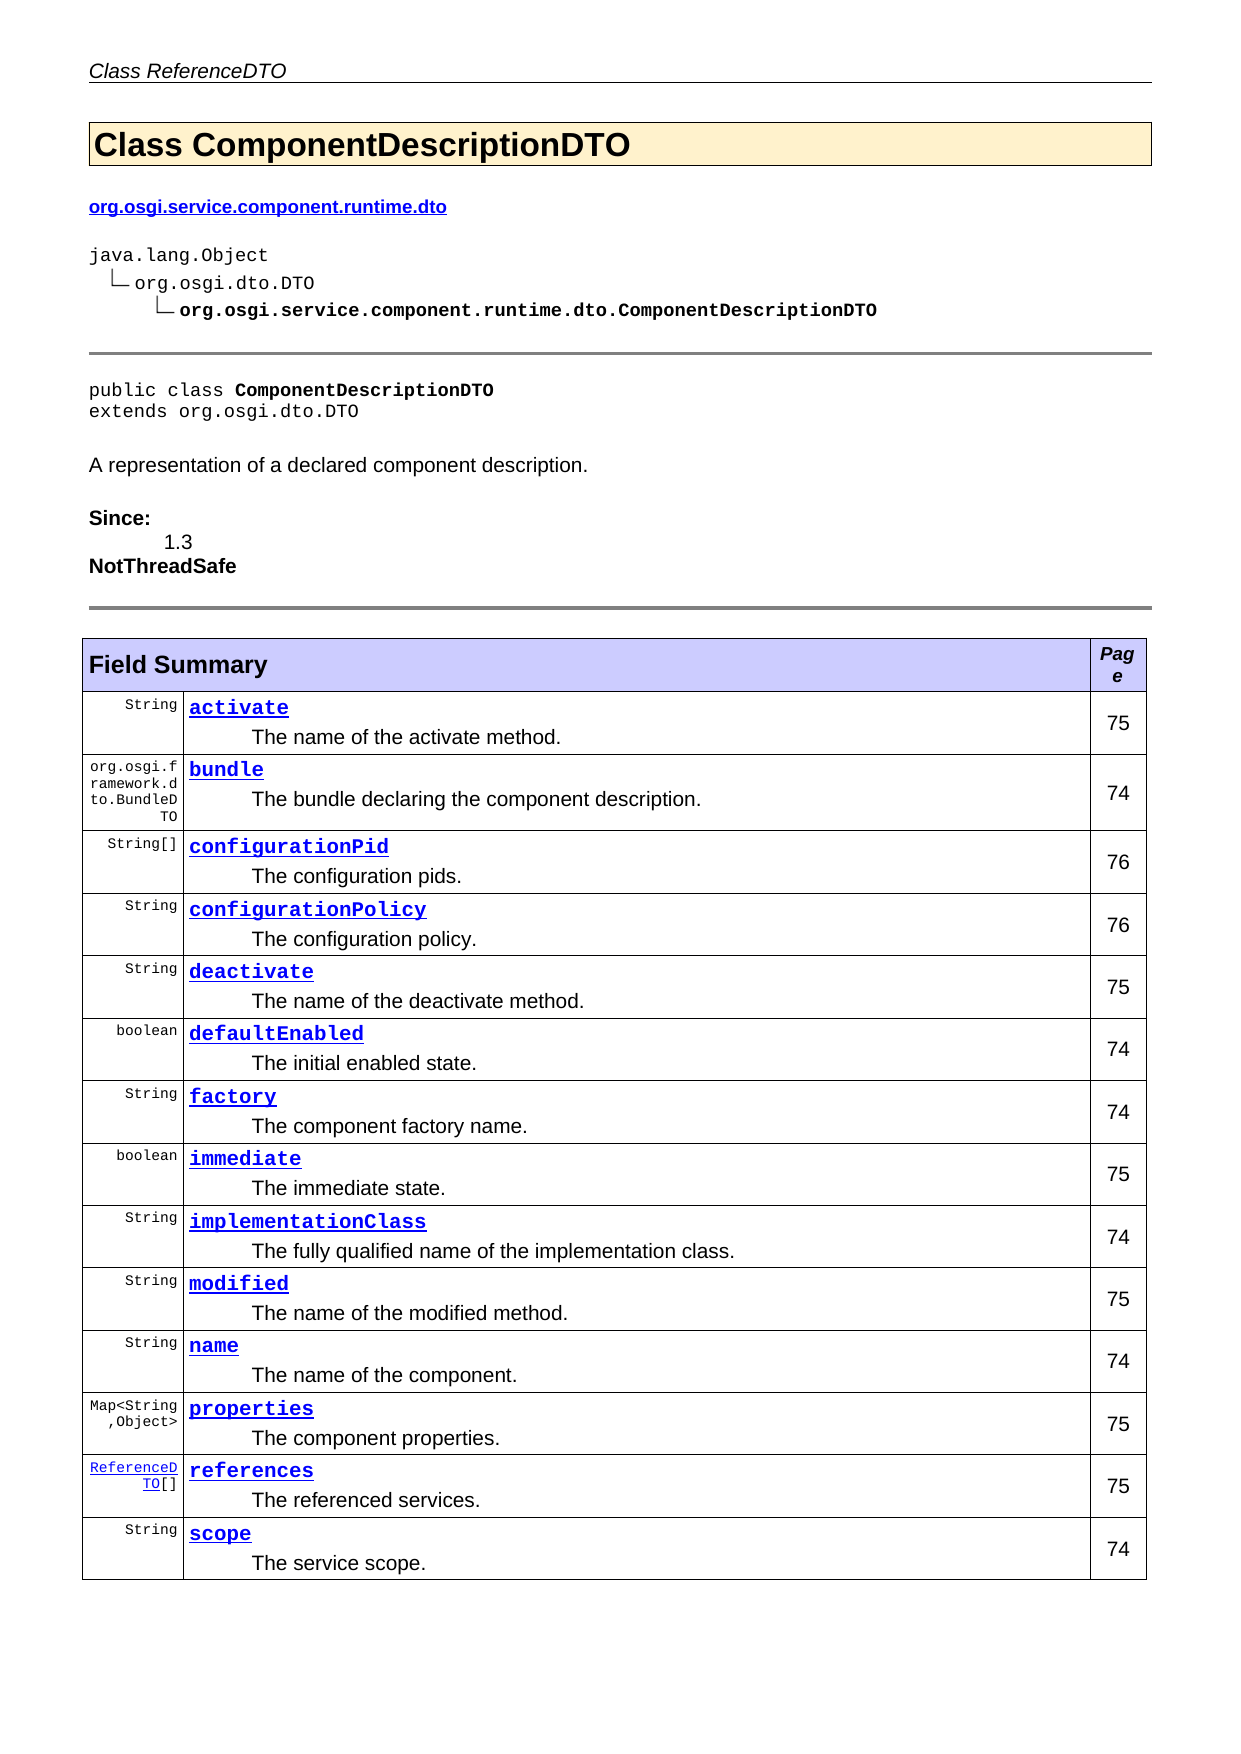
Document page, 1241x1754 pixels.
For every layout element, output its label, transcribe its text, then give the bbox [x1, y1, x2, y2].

table_cell 74 [1091, 1331, 1146, 1392]
table_cell configurationPid The configuration pids. [184, 831, 1090, 893]
text public class ComponentDescriptionDTO [88, 381, 1152, 402]
table_cell 74 [1091, 755, 1146, 830]
table_cell 74 [1091, 1019, 1146, 1080]
table_cell String [83, 894, 183, 955]
table_cell 74 [1091, 1081, 1146, 1142]
text NotThreadSafe [88, 553, 1152, 577]
table_cell 74 [1091, 1518, 1146, 1579]
text Since: [88, 506, 1152, 529]
text org.osgi.service.component.runtime.dto.ComponentDescriptionDTO [88, 295, 1152, 322]
table_cell deactivate The name of the deactivate method. [184, 956, 1090, 1018]
table_cell String [83, 1268, 183, 1329]
table_cell String [83, 1206, 183, 1267]
subtitle Class ComponentDescriptionDTO [90, 123, 1151, 165]
table_cell ReferenceDTO[] [83, 1455, 183, 1517]
text extends org.osgi.dto.DTO [88, 402, 1152, 423]
table_cell name The name of the component. [184, 1331, 1090, 1392]
table_cell boolean [83, 1144, 183, 1205]
table_cell boolean [83, 1019, 183, 1080]
table_cell 75 [1091, 1393, 1146, 1454]
text 1.3 [163, 529, 1152, 553]
table_cell org.osgi.framework.dto.BundleDTO [83, 755, 183, 830]
table_header Page [1091, 639, 1146, 691]
table_cell Map<String,Object> [83, 1393, 183, 1454]
text org.osgi.service.component.runtime.dto [88, 195, 1152, 217]
table_cell defaultEnabled The initial enabled state. [184, 1019, 1090, 1080]
table_cell 75 [1091, 1455, 1146, 1517]
table_cell activate The name of the activate method. [184, 692, 1090, 753]
table_cell implementationClass The fully qualified name of the implementation class. [184, 1206, 1090, 1267]
table_cell factory The component factory name. [184, 1081, 1090, 1142]
table_cell modified The name of the modified method. [184, 1268, 1090, 1329]
text org.osgi.dto.DTO [88, 267, 1152, 295]
table_cell String [83, 1331, 183, 1392]
table_cell properties The component properties. [184, 1393, 1090, 1454]
table_cell 76 [1091, 894, 1146, 955]
table_cell 76 [1091, 831, 1146, 893]
table_cell String [83, 1081, 183, 1142]
table_cell references The referenced services. [184, 1455, 1090, 1517]
table_cell immediate The immediate state. [184, 1144, 1090, 1205]
table_cell 75 [1091, 956, 1146, 1018]
table_cell configurationPolicy The configuration policy. [184, 894, 1090, 955]
table_cell String [83, 956, 183, 1018]
table_cell 75 [1091, 1268, 1146, 1329]
text A representation of a declared component description. [88, 452, 1152, 476]
table_header Field Summary [83, 639, 1090, 691]
table_cell 75 [1091, 692, 1146, 753]
picture [111, 267, 135, 290]
table_cell 74 [1091, 1206, 1146, 1267]
picture [156, 295, 180, 317]
table_cell String [83, 1518, 183, 1579]
table_cell 75 [1091, 1144, 1146, 1205]
table_cell bundle The bundle declaring the component description. [184, 755, 1090, 830]
table_cell scope The service scope. [184, 1518, 1090, 1579]
text java.lang.Object [88, 246, 1152, 267]
table_cell String[] [83, 831, 183, 893]
table_cell String [83, 692, 183, 753]
